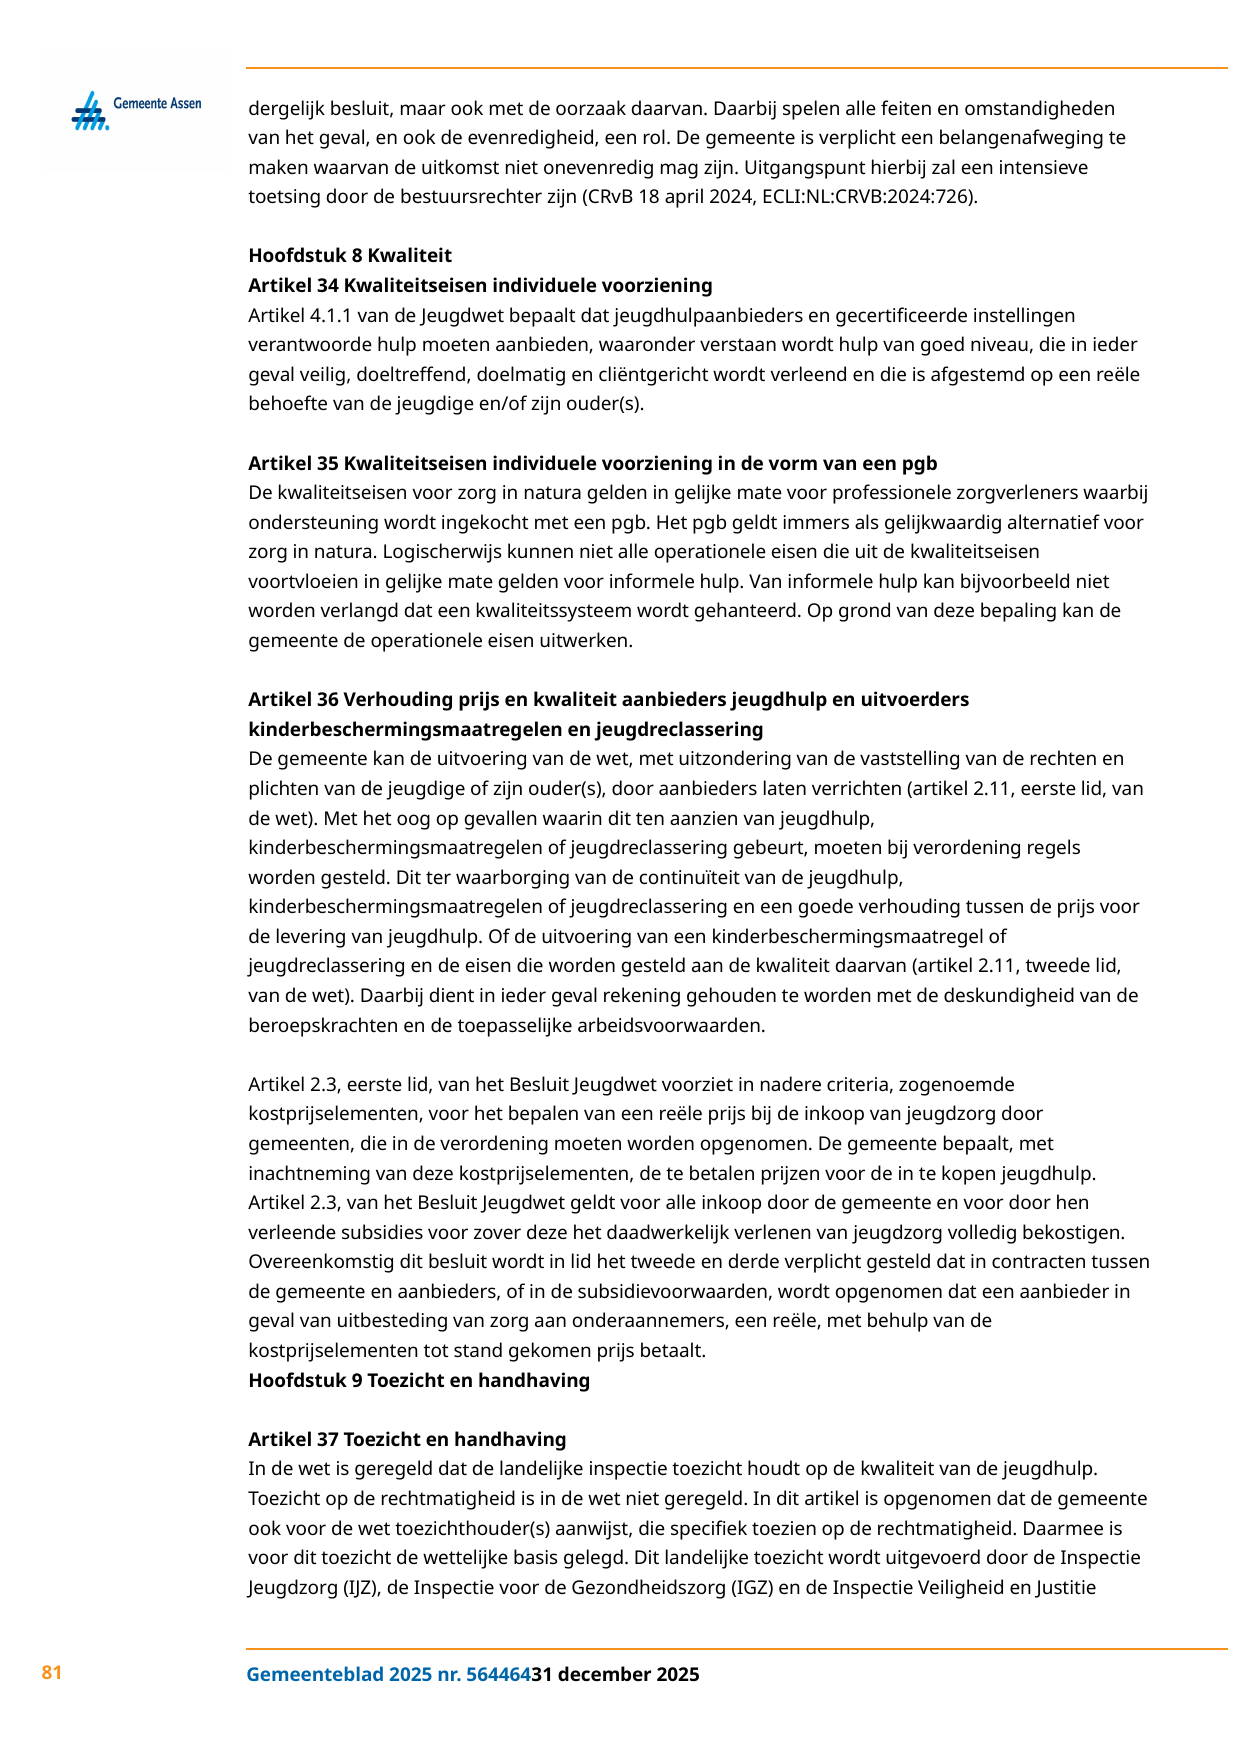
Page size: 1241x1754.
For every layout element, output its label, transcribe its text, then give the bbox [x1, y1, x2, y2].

text Artikel 36 Verhouding prijs en kwaliteit aanbieders jeugdhulp en uitvoerders kinderbeschermingsmaatregelen en jeugdreclassering [248, 686, 1152, 742]
text Artikel 37 Toezicht en handhaving [248, 1426, 1152, 1452]
text Artikel 2.3, van het Besluit Jeugdwet geldt voor alle inkoop door de gemeente en voor door hen verleende subsidies voor zover deze het daadwerkelijk verlenen van jeugdzorg volledig bekostigen. Overeenkomstig dit besluit wordt in lid het tweede en derde verplicht gesteld dat in contracten tussen de gemeente en aanbieders, of in de subsidievoorwaarden, wordt opgenomen dat een aanbieder in geval van uitbesteding van zorg aan onderaannemers, een reële, met behulp van de kostprijselementen tot stand gekomen prijs betaalt. [248, 1189, 1152, 1363]
text Artikel 4.1.1 van de Jeugdwet bepaalt dat jeugdhulpaanbieders en gecertificeerde instellingen verantwoorde hulp moeten aanbieden, waaronder verstaan wordt hulp van goed niveau, die in ieder geval veilig, doeltreffend, doelmatig en cliëntgericht wordt verleend en die is afgestemd op een reële behoefte van de jeugdige en/of zijn ouder(s). [248, 302, 1152, 416]
picture [41, 47, 231, 172]
text dergelijk besluit, maar ook met de oorzaak daarvan. Daarbij spelen alle feiten en omstandigheden van het geval, en ook de evenredigheid, een rol. De gemeente is verplicht een belangenafweging te maken waarvan de uitkomst niet onevenredig mag zijn. Uitgangspunt hierbij zal een intensieve toetsing door de bestuursrechter zijn (CRvB 18 april 2024, ECLI:NL:CRVB:2024:726). [248, 95, 1152, 209]
text De kwaliteitseisen voor zorg in natura gelden in gelijke mate voor professionele zorgverleners waarbij ondersteuning wordt ingekocht met een pgb. Het pgb geldt immers als gelijkwaardig alternatief voor zorg in natura. Logischerwijs kunnen niet alle operationele eisen die uit de kwaliteitseisen voortvloeien in gelijke mate gelden voor informele hulp. Van informele hulp kan bijvoorbeeld niet worden verlangd dat een kwaliteitssysteem wordt gehanteerd. Op grond van deze bepaling kan de gemeente de operationele eisen uitwerken. [248, 479, 1152, 653]
text Hoofdstuk 8 Kwaliteit [248, 243, 1152, 268]
text De gemeente kan de uitvoering van de wet, met uitzondering van de vaststelling van de rechten en plichten van de jeugdige of zijn ouder(s), door aanbieders laten verrichten (artikel 2.11, eerste lid, van de wet). Met het oog op gevallen waarin dit ten aanzien van jeugdhulp, kinderbeschermingsmaatregelen of jeugdreclassering gebeurt, moeten bij verordening regels worden gesteld. Dit ter waarborging van de continuïteit van de jeugdhulp, kinderbeschermingsmaatregelen of jeugdreclassering en een goede verhouding tussen de prijs voor de levering van jeugdhulp. Of de uitvoering van een kinderbeschermingsmaatregel of jeugdreclassering en de eisen die worden gesteld aan de kwaliteit daarvan (artikel 2.11, tweede lid, van de wet). Daarbij dient in ieder geval rekening gehouden te worden met de deskundigheid van de beroepskrachten en de toepasselijke arbeidsvoorwaarden. [248, 746, 1152, 1038]
text Artikel 35 Kwaliteitseisen individuele voorziening in de vorm van een pgb [248, 450, 1152, 476]
text In de wet is geregeld dat de landelijke inspectie toezicht houdt op de kwaliteit van de jeugdhulp. Toezicht op de rechtmatigheid is in de wet niet geregeld. In dit artikel is opgenomen dat de gemeente ook voor de wet toezichthouder(s) aanwijst, die specifiek toezien op de rechtmatigheid. Daarmee is voor dit toezicht de wettelijke basis gelegd. Dit landelijke toezicht wordt uitgevoerd door de Inspectie Jeugdzorg (IJZ), de Inspectie voor de Gezondheidszorg (IGZ) en de Inspectie Veiligheid en Justitie [248, 1456, 1152, 1600]
text Artikel 34 Kwaliteitseisen individuele voorziening [248, 272, 1152, 298]
text Hoofdstuk 9 Toezicht en handhaving [248, 1367, 1152, 1393]
text Artikel 2.3, eerste lid, van het Besluit Jeugdwet voorziet in nadere criteria, zogenoemde kostprijselementen, voor het bepalen van een reële prijs bij de inkoop van jeugdzorg door gemeenten, die in de verordening moeten worden opgenomen. De gemeente bepaalt, met inachtneming van deze kostprijselementen, de te betalen prijzen voor de in te kopen jeugdhulp. [248, 1071, 1152, 1186]
